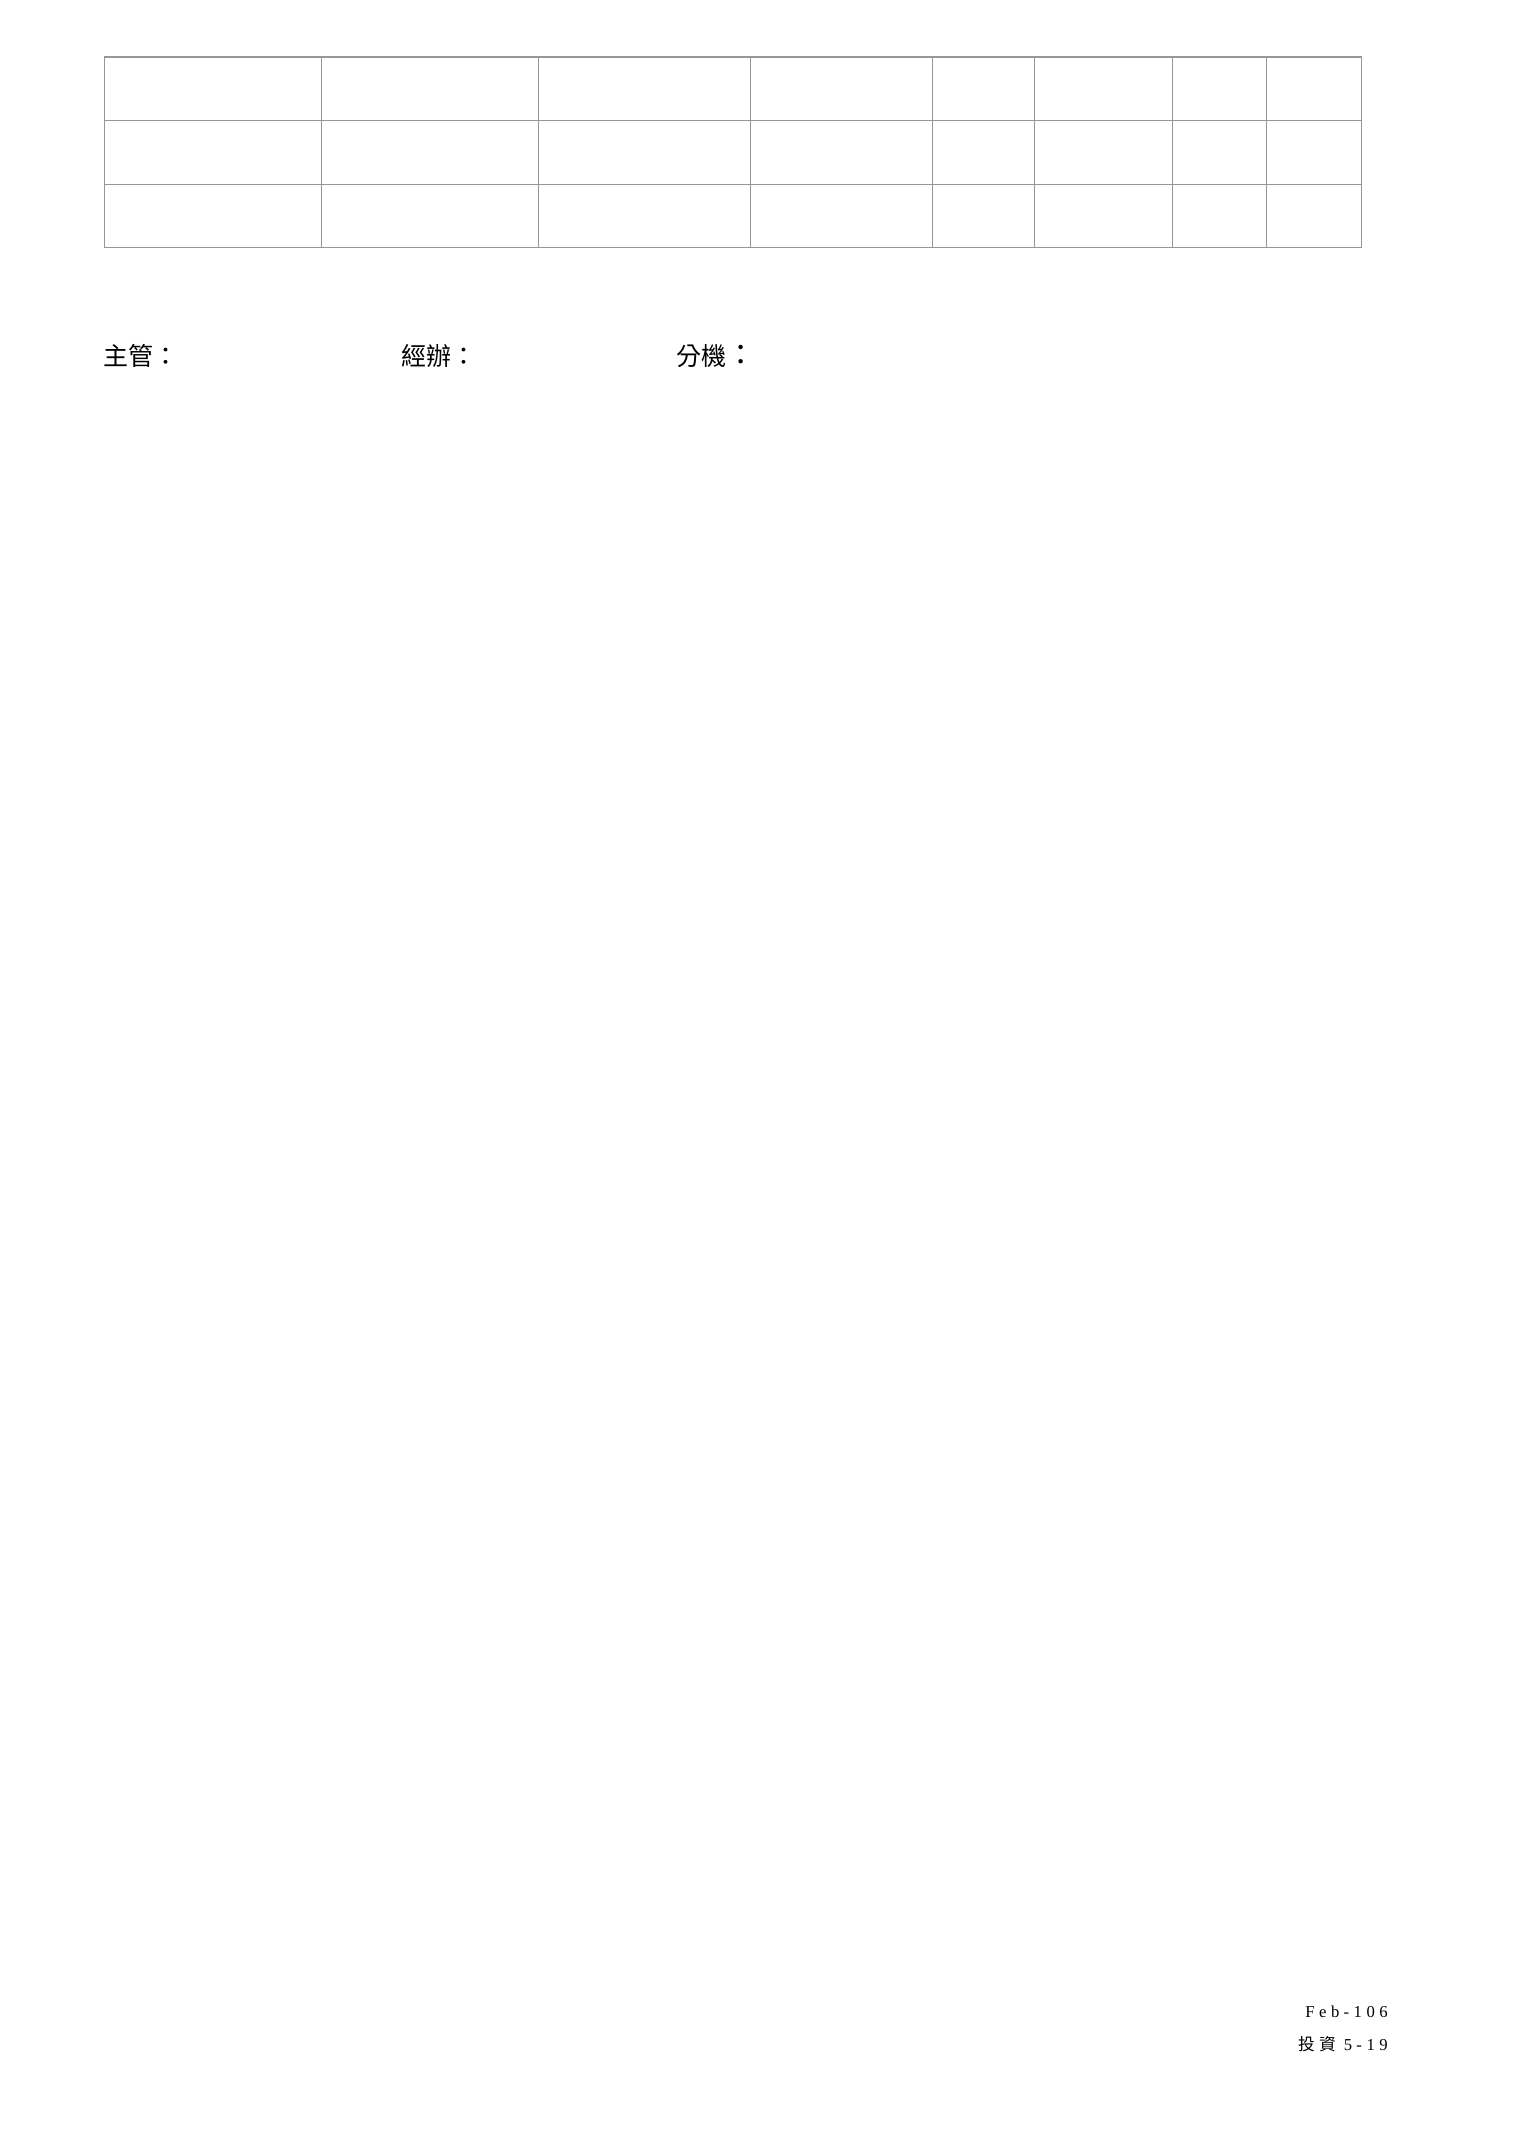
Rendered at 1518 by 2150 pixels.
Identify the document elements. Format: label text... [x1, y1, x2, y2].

table_cell [1173, 185, 1266, 247]
table_cell [539, 58, 750, 120]
table_cell [105, 185, 321, 247]
table_cell [105, 121, 321, 183]
table_cell [751, 121, 932, 183]
table_cell [1267, 58, 1361, 120]
table_cell [1035, 185, 1172, 247]
table_cell [933, 58, 1034, 120]
table_cell [751, 185, 932, 247]
table_cell [933, 121, 1034, 183]
table_cell [1035, 121, 1172, 183]
table_cell [322, 185, 538, 247]
table_cell [105, 58, 321, 120]
table_cell [322, 58, 538, 120]
table_cell [539, 185, 750, 247]
table_cell [539, 121, 750, 183]
table_cell [751, 58, 932, 120]
table_cell [1035, 58, 1172, 120]
table_cell [1267, 121, 1361, 183]
table_cell [1173, 58, 1266, 120]
table_cell [1267, 185, 1361, 247]
text 主管： 經辦： 分機： [103, 311, 1387, 373]
table_cell [322, 121, 538, 183]
table_cell [933, 185, 1034, 247]
table_cell [1173, 121, 1266, 183]
